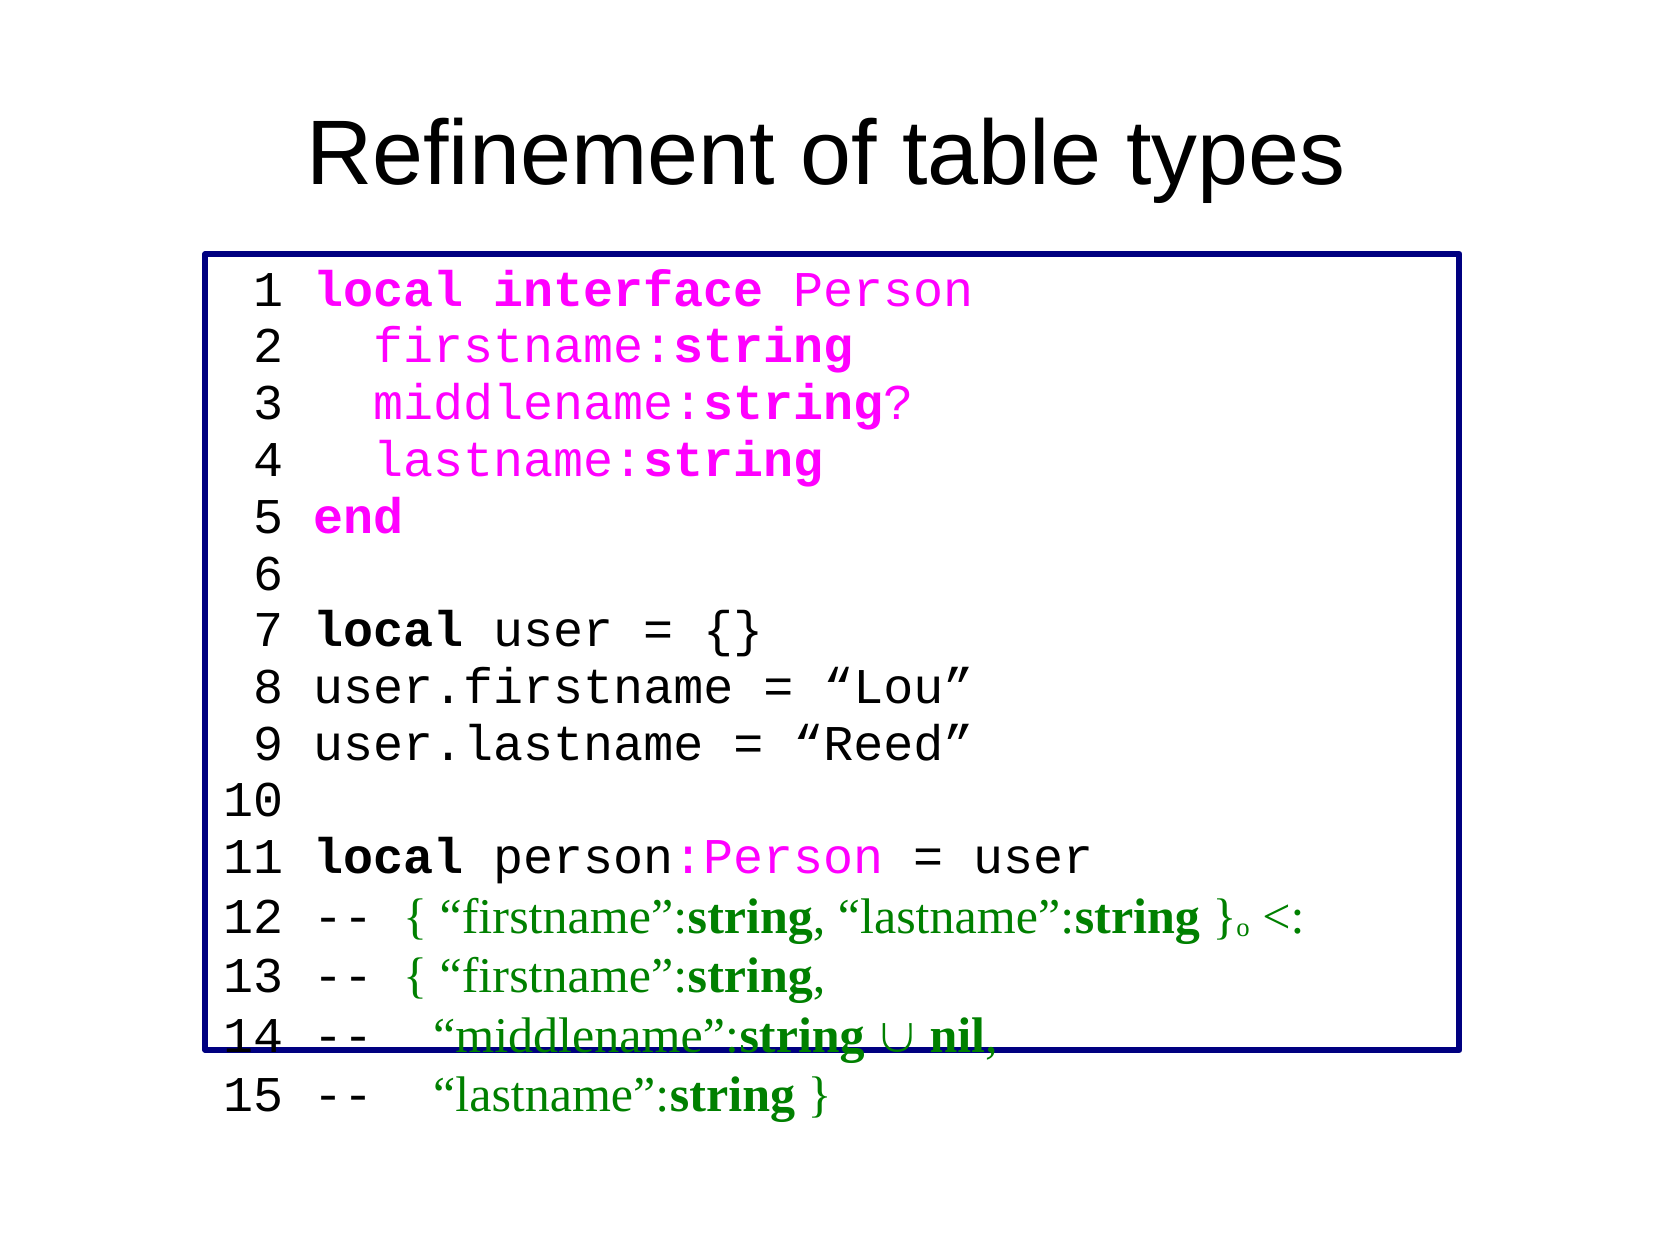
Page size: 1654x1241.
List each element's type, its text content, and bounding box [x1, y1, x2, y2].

text_box 1 local interface Person 2 firstname:string 3 middlename:string? 4 lastname:string 5 end 6 7 local user = {} 8 user.firstname = “Lou” 9 user.lastname = “Reed” 10 11 local person:Person = user 12 -- { “firstname”:string, “lastname”:string }o <: 13 -- { “firstname”:string, 14 -- “middlename”:string ∪ nil, 15 -- “lastname”:string } [205, 253, 1460, 1051]
title Refinement of table types [82, 49, 1571, 257]
